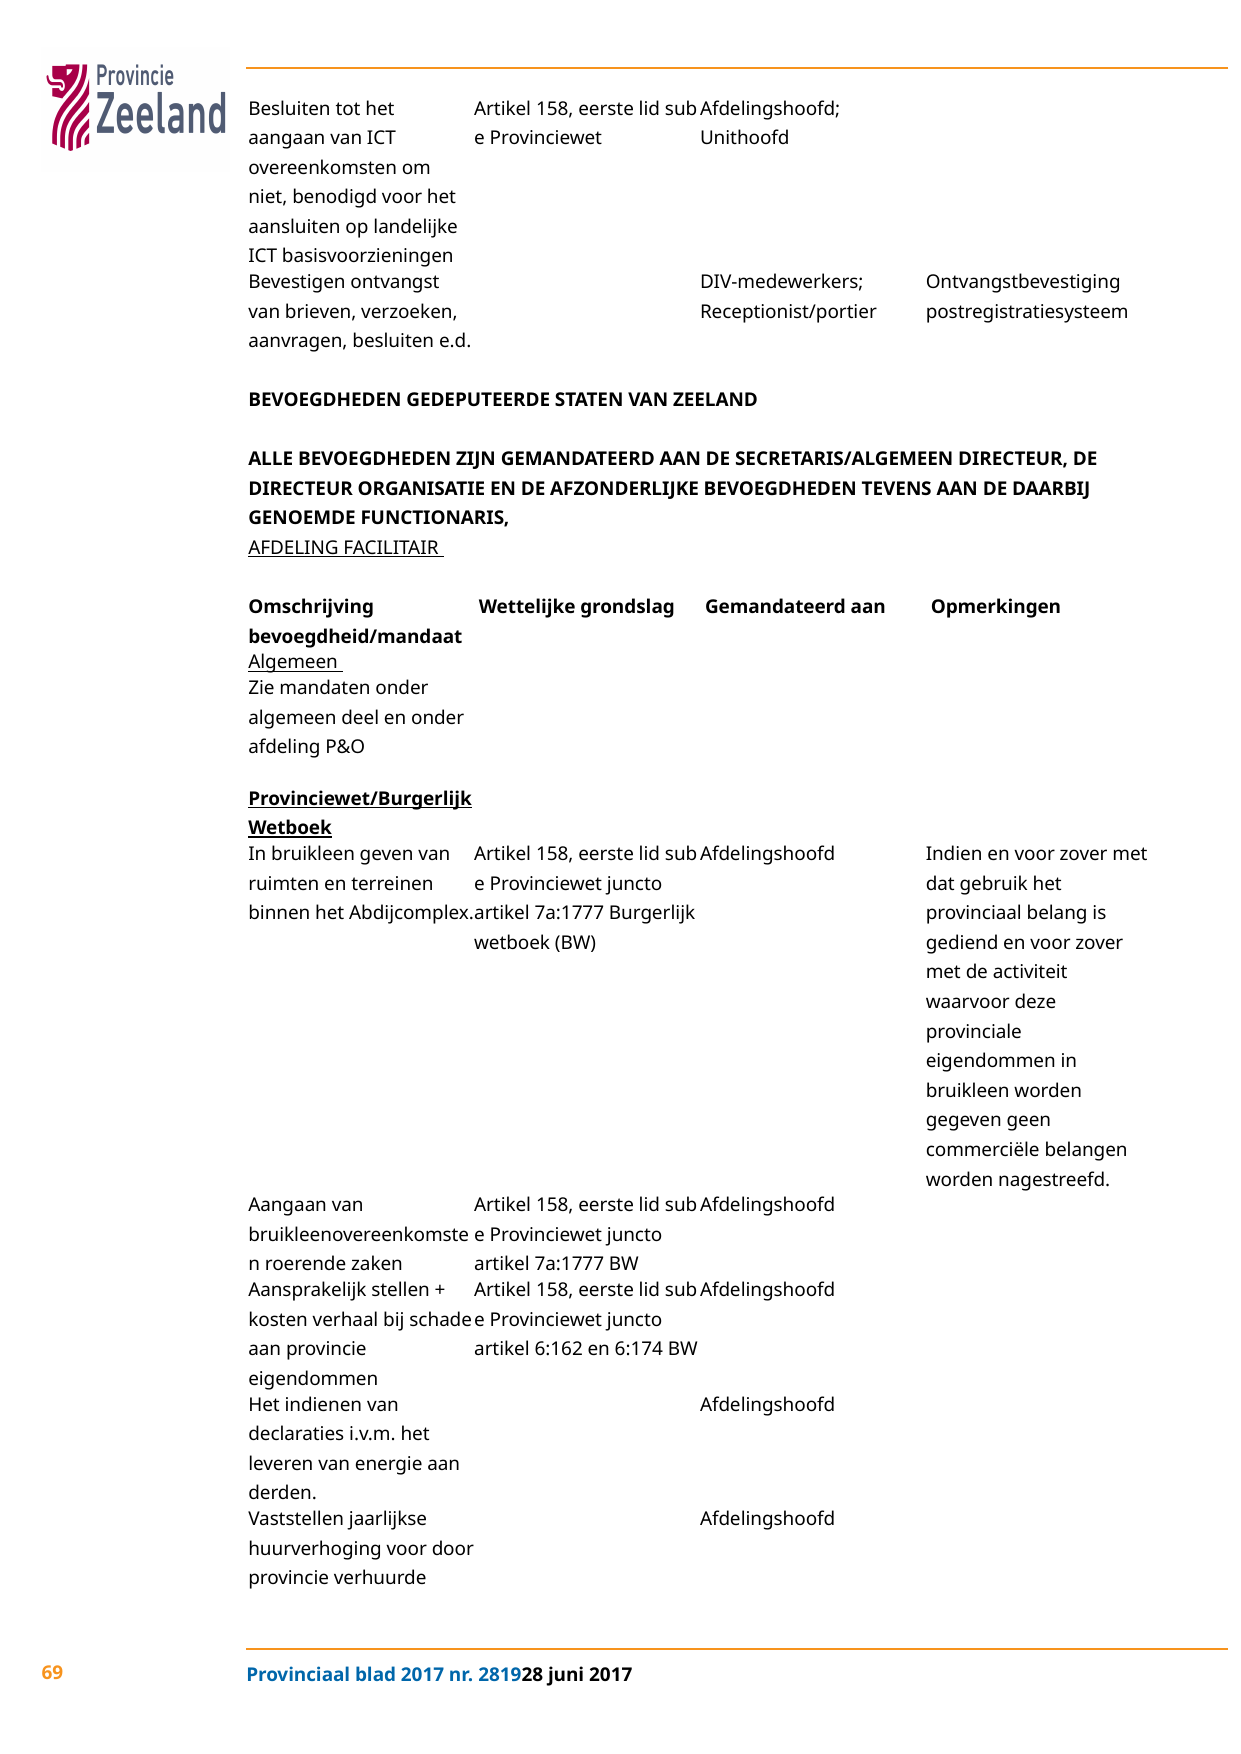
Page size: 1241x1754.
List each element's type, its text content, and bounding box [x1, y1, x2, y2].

table_cell [474, 269, 700, 353]
table_header Opmerkingen [926, 593, 1152, 649]
table_cell [474, 1505, 700, 1590]
table_cell Algemeen [248, 649, 474, 674]
table_cell [474, 649, 700, 674]
table_cell Zie mandaten onder algemeen deel en onder afdeling P&O [248, 674, 474, 759]
table_cell Ontvangstbevestiging postregistratiesysteem [926, 269, 1152, 353]
table_cell [700, 674, 926, 759]
table_header Wettelijke grondslag [474, 593, 700, 649]
table_cell [926, 1191, 1152, 1276]
table_cell Indien en voor zover met dat gebruik het provinciaal belang is gediend en voor zover met de activiteit waarvoor deze provinciale eigendommen in bruikleen worden gegeven geen commerciële belangen worden nagestreefd. [926, 840, 1152, 1191]
table_cell [926, 759, 1152, 785]
picture [41, 47, 231, 172]
table_cell Afdelingshoofd [700, 1276, 926, 1391]
table_cell Afdelingshoofd; Unithoofd [700, 95, 926, 268]
table_cell Artikel 158, eerste lid sub e Provinciewet juncto artikel 6:162 en 6:174 BW [474, 1276, 700, 1391]
table_cell Het indienen van declaraties i.v.m. het leveren van energie aan derden. [248, 1391, 474, 1505]
table_cell [700, 649, 926, 674]
table_cell Vaststellen jaarlijkse huurverhoging voor door provincie verhuurde [248, 1505, 474, 1590]
table_cell [926, 1391, 1152, 1505]
table_cell [926, 649, 1152, 674]
table_cell Aansprakelijk stellen + kosten verhaal bij schade aan provincie eigendommen [248, 1276, 474, 1391]
table_cell Artikel 158, eerste lid sub e Provinciewet juncto artikel 7a:1777 Burgerlijk wetboek (BW) [474, 840, 700, 1191]
text AFDELING FACILITAIR [248, 534, 1152, 560]
table_cell [926, 95, 1152, 268]
table_cell Provinciewet/Burgerlijk Wetboek [248, 785, 474, 840]
table_cell [926, 1505, 1152, 1590]
table_cell [474, 785, 700, 840]
table_cell Afdelingshoofd [700, 1505, 926, 1590]
table_cell Afdelingshoofd [700, 840, 926, 1191]
table_header Omschrijving bevoegdheid/mandaat [248, 593, 474, 649]
table_cell In bruikleen geven van ruimten en terreinen binnen het Abdijcomplex. [248, 840, 474, 1191]
text BEVOEGDHEDEN GEDEPUTEERDE STATEN VAN ZEELAND [248, 386, 1152, 412]
table_cell Afdelingshoofd [700, 1391, 926, 1505]
table_cell [474, 759, 700, 785]
table_cell [474, 674, 700, 759]
table_cell Artikel 158, eerste lid sub e Provinciewet juncto artikel 7a:1777 BW [474, 1191, 700, 1276]
table_cell Aangaan van bruikleenovereenkomsten roerende zaken [248, 1191, 474, 1276]
table_header Gemandateerd aan [700, 593, 926, 649]
table_cell [926, 785, 1152, 840]
table_cell [700, 785, 926, 840]
table_cell [700, 759, 926, 785]
table_cell Artikel 158, eerste lid sub e Provinciewet [474, 95, 700, 268]
table_cell [926, 1276, 1152, 1391]
text ALLE BEVOEGDHEDEN ZIJN GEMANDATEERD AAN DE SECRETARIS/ALGEMEEN DIRECTEUR, DE DIRECTEUR ORGANISATIE EN DE AFZONDERLIJKE BEVOEGDHEDEN TEVENS AAN DE DAARBIJ GENOEMDE FUNCTIONARIS, [248, 445, 1152, 530]
table_cell [926, 674, 1152, 759]
table_cell [248, 759, 474, 785]
table_cell Besluiten tot het aangaan van ICT overeenkomsten om niet, benodigd voor het aansluiten op landelijke ICT basisvoorzieningen [248, 95, 474, 268]
table_cell [474, 1391, 700, 1505]
table_cell DIV-medewerkers; Receptionist/portier [700, 269, 926, 353]
table_cell Bevestigen ontvangst van brieven, verzoeken, aanvragen, besluiten e.d. [248, 269, 474, 353]
table_cell Afdelingshoofd [700, 1191, 926, 1276]
